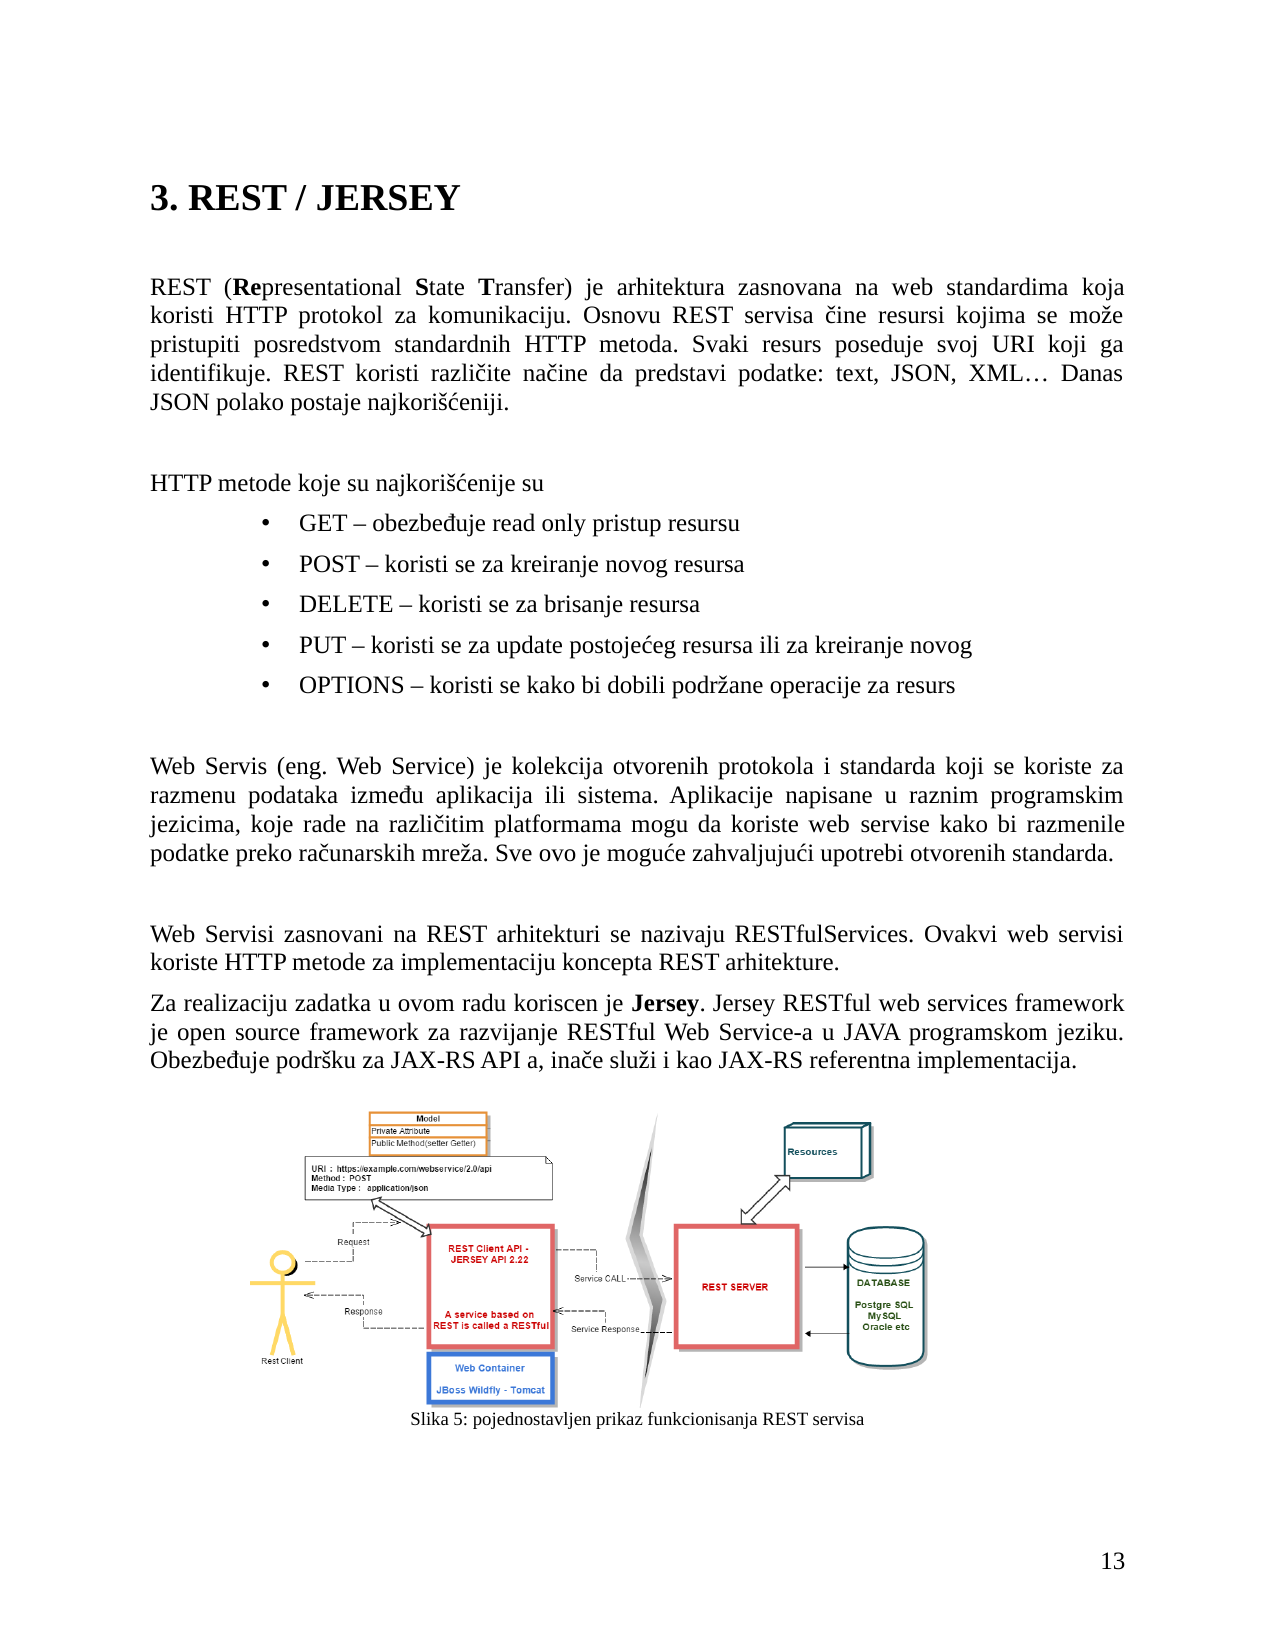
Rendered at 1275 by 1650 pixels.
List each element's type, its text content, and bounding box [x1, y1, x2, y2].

list DELETE – koristi se za brisanje resursa [261, 589, 1125, 618]
list GET – obezbeđuje read only pristup resursu [261, 508, 1125, 537]
list POST – koristi se za kreiranje novog resursa [261, 549, 1125, 577]
list PUT – koristi se za update postojećeg resursa ili za kreiranje novog [261, 630, 1125, 658]
text Web Servisi zasnovani na REST arhitekturi se nazivaju RESTfulServices. Ovakvi web servisi koriste HTTP metode za implementaciju koncepta REST arhitekture. [150, 919, 1125, 976]
text Slika 5: pojednostavljen prikaz funkcionisanja REST servisa [150, 1086, 1125, 1429]
text HTTP metode koje su najkorišćenije su [150, 468, 1125, 496]
picture [243, 1100, 937, 1408]
text REST (Representational State Transfer) je arhitektura zasnovana na web standardima koja koristi HTTP protokol za komunikaciju. Osnovu REST servisa čine resursi kojima se može pristupiti posredstvom standardnih HTTP metoda. Svaki resurs poseduje svoj URI koji ga identifikuje. REST koristi različite načine da predstavi podatke: text, JSON, XML… Danas JSON polako postaje najkorišćeniji. [150, 272, 1125, 415]
subtitle 3. REST / JERSEY [150, 175, 1125, 219]
text Za realizaciju zadatka u ovom radu koriscen je Jersey. Jersey RESTful web services framework je open source framework za razvijanje RESTful Web Service-a u JAVA programskom jeziku. Obezbeđuje podršku za JAX-RS API a, inače služi i kao JAX-RS referentna implementacija. [150, 988, 1125, 1074]
list OPTIONS – koristi se kako bi dobili podržane operacije za resurs [261, 670, 1125, 699]
text Web Servis (eng. Web Service) je kolekcija otvorenih protokola i standarda koji se koriste za razmenu podataka između aplikacija ili sistema. Aplikacije napisane u raznim programskim jezicima, koje rade na različitim platformama mogu da koriste web servise kako bi razmenile podatke preko računarskih mreža. Sve ovo je moguće zahvaljujući upotrebi otvorenih standarda. [150, 751, 1125, 866]
